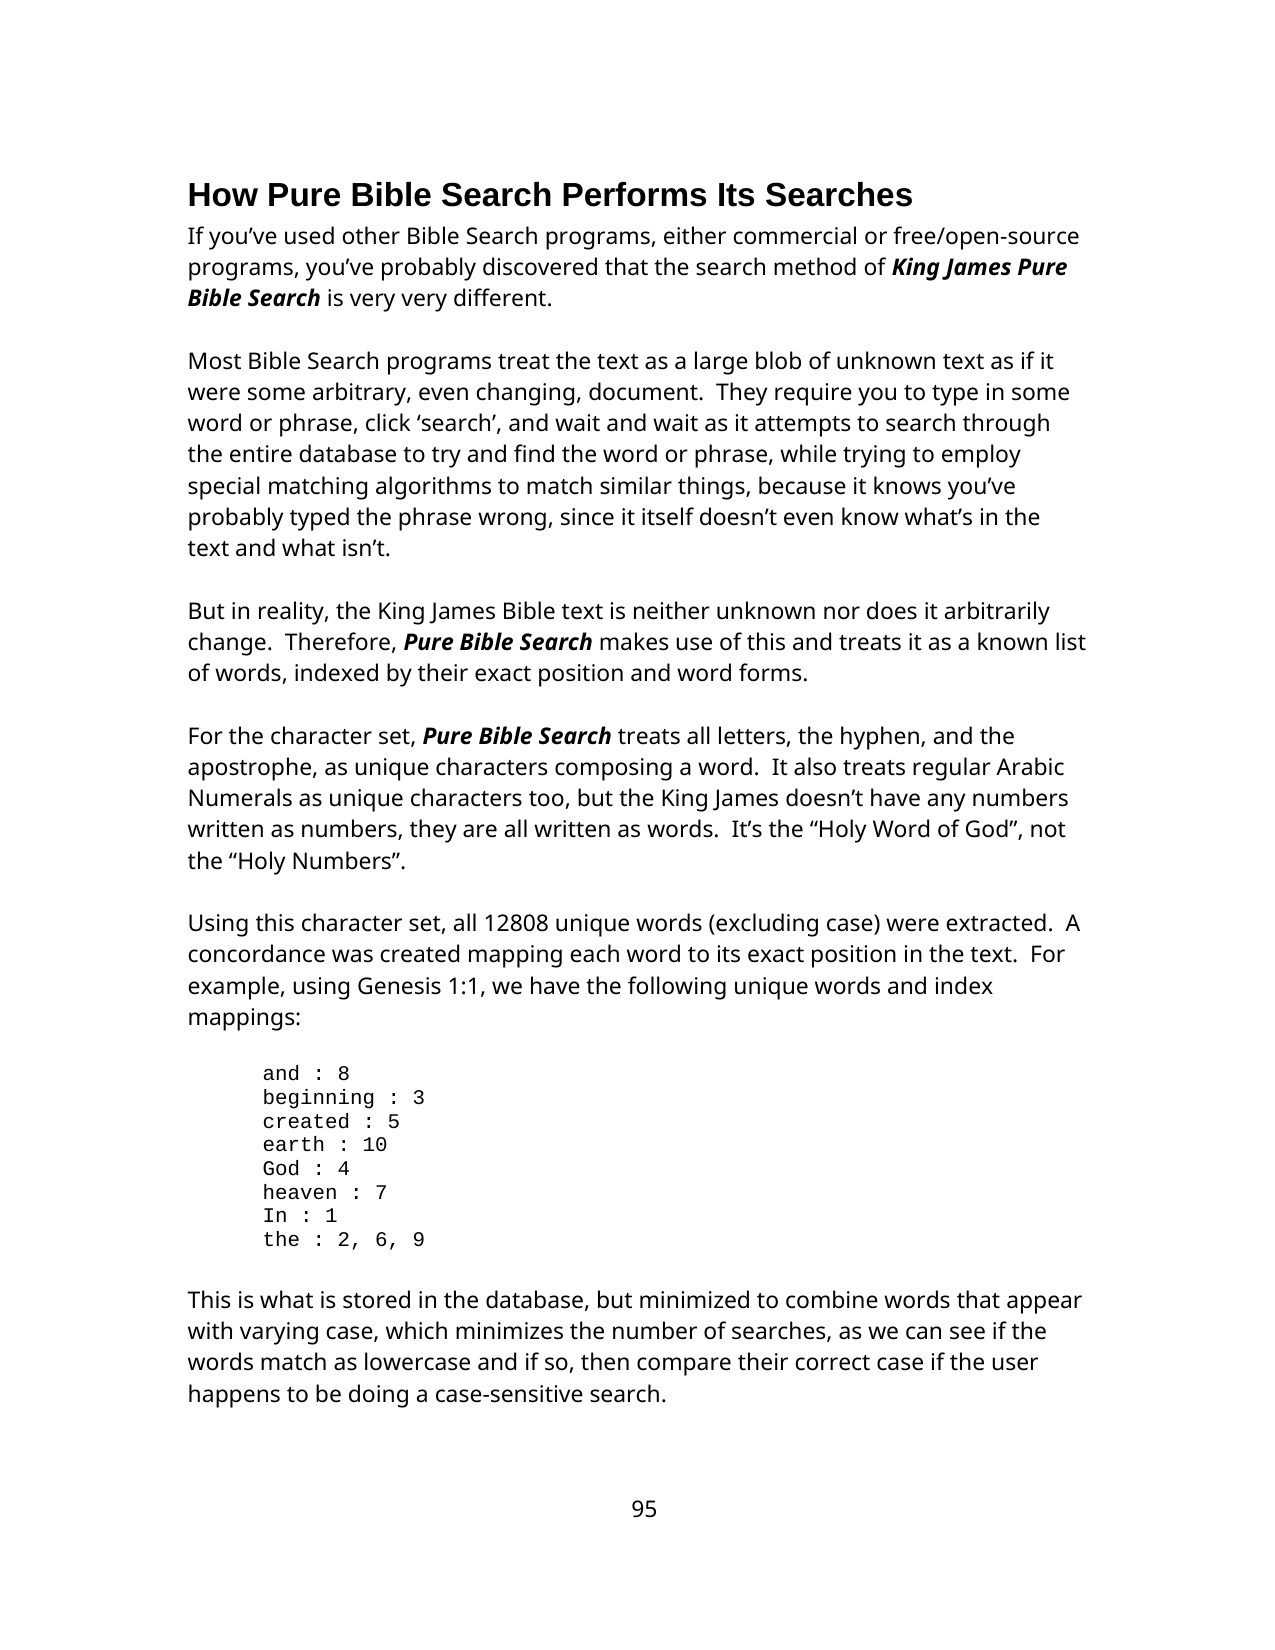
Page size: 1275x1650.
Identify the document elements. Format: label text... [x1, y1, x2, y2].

text This is what is stored in the database, but minimized to combine words that appear with varying case, which minimizes the number of searches, as we can see if the words match as lowercase and if so, then compare their correct case if the user happens to be doing a case-sensitive search. [187, 1284, 1087, 1409]
text Most Bible Search programs treat the text as a large blob of unknown text as if it were some arbitrary, even changing, document. They require you to type in some word or phrase, click ‘search’, and wait and wait as it attempts to search through the entire database to try and find the word or phrase, while trying to employ special matching algorithms to match similar things, because it knows you’ve probably typed the phrase wrong, since it itself doesn’t even know what’s in the text and what isn’t. [187, 345, 1087, 563]
text the : 2, 6, 9 [262, 1229, 1087, 1253]
subtitle How Pure Bible Search Performs Its Searches [187, 175, 1087, 213]
text earth : 10 [262, 1134, 1087, 1158]
text If you’ve used other Bible Search programs, either commercial or free/open-source programs, you’ve probably discovered that the search method of King James Pure Bible Search is very very different. [187, 220, 1087, 313]
text For the character set, Pure Bible Search treats all letters, the hyphen, and the apostrophe, as unique characters composing a word. It also treats regular Arabic Numerals as unique characters too, but the King James doesn’t have any numbers written as numbers, they are all written as words. It’s the “Holy Word of God”, not the “Holy Numbers”. [187, 720, 1087, 876]
text heaven : 7 [262, 1182, 1087, 1205]
text created : 5 [262, 1111, 1087, 1134]
text beginning : 3 [262, 1087, 1087, 1111]
text and : 8 [262, 1063, 1087, 1087]
text In : 1 [262, 1205, 1087, 1229]
text God : 4 [262, 1158, 1087, 1182]
text But in reality, the King James Bible text is neither unknown nor does it arbitrarily change. Therefore, Pure Bible Search makes use of this and treats it as a known list of words, indexed by their exact position and word forms. [187, 595, 1087, 688]
text Using this character set, all 12808 unique words (excluding case) were extracted. A concordance was created mapping each word to its exact position in the text. For example, using Genesis 1:1, we have the following unique words and index mappings: [187, 907, 1087, 1032]
